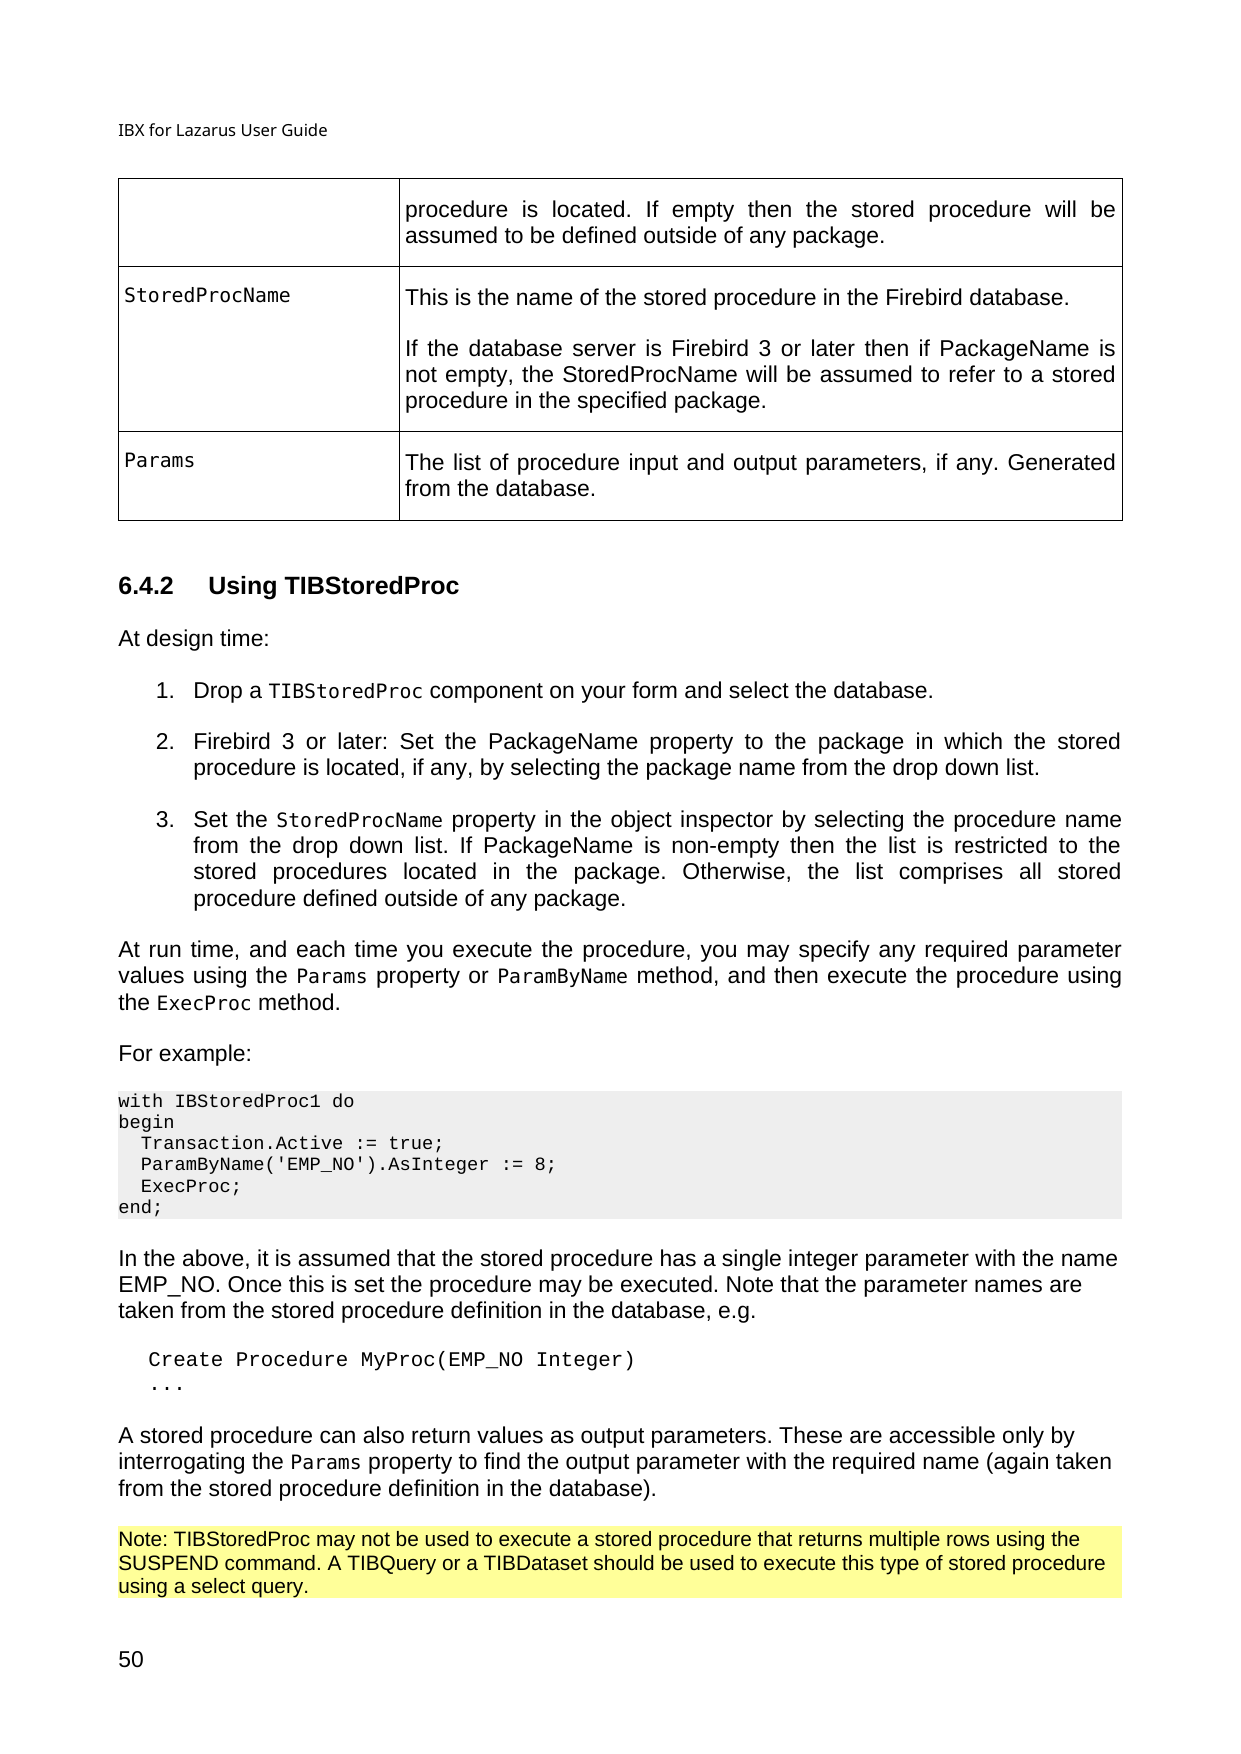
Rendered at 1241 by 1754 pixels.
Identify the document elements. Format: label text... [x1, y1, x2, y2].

text end; [118, 1198, 1122, 1219]
text In the above, it is assumed that the stored procedure has a single integer parameter with the name EMP_NO. Once this is set the procedure may be executed. Note that the parameter names are taken from the stored procedure definition in the database, e.g. [118, 1244, 1122, 1323]
subtitle Using TIBStoredProc [118, 571, 1122, 600]
text ExecProc; [118, 1176, 1122, 1198]
text ... [148, 1373, 1122, 1396]
list Drop a TIBStoredProc component on your form and select the database. [156, 677, 1122, 703]
table_cell Params [119, 432, 399, 519]
table_cell This is the name of the stored procedure in the Firebird database. If the database server is Firebird 3 or later then if PackageName is not empty, the StoredProcName will be assumed to refer to a stored procedure in the specified package. [400, 267, 1122, 431]
text At design time: [118, 625, 1122, 652]
list Set the StoredProcName property in the object inspector by selecting the procedure name from the drop down list. If PackageName is non-empty then the list is restricted to the stored procedures located in the package. Otherwise, the list comprises all stored procedure defined outside of any package. [156, 806, 1122, 911]
table_header [119, 179, 399, 266]
text ParamByName('EMP_NO').AsInteger := 8; [118, 1155, 1122, 1176]
text Create Procedure MyProc(EMP_NO Integer) [148, 1349, 1122, 1373]
text begin [118, 1113, 1122, 1134]
list Firebird 3 or later: Set the PackageName property to the package in which the stored procedure is located, if any, by selecting the package name from the drop down list. [156, 728, 1122, 781]
table_cell StoredProcName [119, 267, 399, 431]
table_header procedure is located. If empty then the stored procedure will be assumed to be defined outside of any package. [400, 179, 1122, 266]
text For example: [118, 1040, 1122, 1066]
text with IBStoredProc1 do [118, 1091, 1122, 1113]
table_cell The list of procedure input and output parameters, if any. Generated from the database. [400, 432, 1122, 519]
text Transaction.Active := true; [118, 1134, 1122, 1155]
text A stored procedure can also return values as output parameters. These are accessible only by interrogating the Params property to find the output parameter with the required name (again taken from the stored procedure definition in the database). [118, 1422, 1122, 1501]
text At run time, and each time you execute the procedure, you may specify any required parameter values using the Params property or ParamByName method, and then execute the procedure using the ExecProc method. [118, 936, 1122, 1015]
text Note: TIBStoredProc may not be used to execute a stored procedure that returns multiple rows using the SUSPEND command. A TIBQuery or a TIBDataset should be used to execute this type of stored procedure using a select query. [118, 1526, 1122, 1598]
